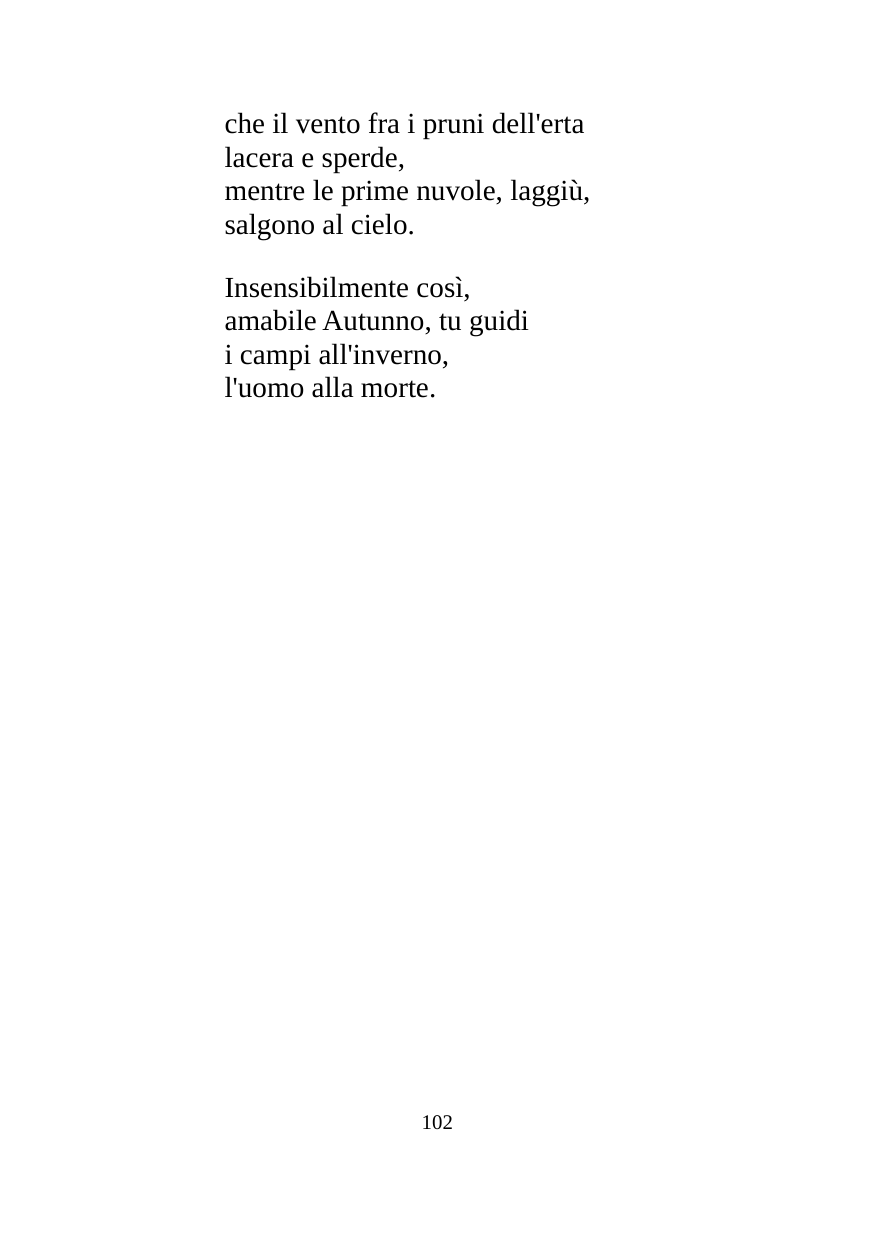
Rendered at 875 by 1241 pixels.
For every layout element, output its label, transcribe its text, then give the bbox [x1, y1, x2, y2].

text Insensibilmente così, amabile Autunno, tu guidi i campi all'inverno, l'uomo alla morte. [224, 270, 768, 404]
text che il vento fra i pruni dell'erta lacera e sperde, mentre le prime nuvole, laggiù, salgono al cielo. [224, 106, 768, 240]
